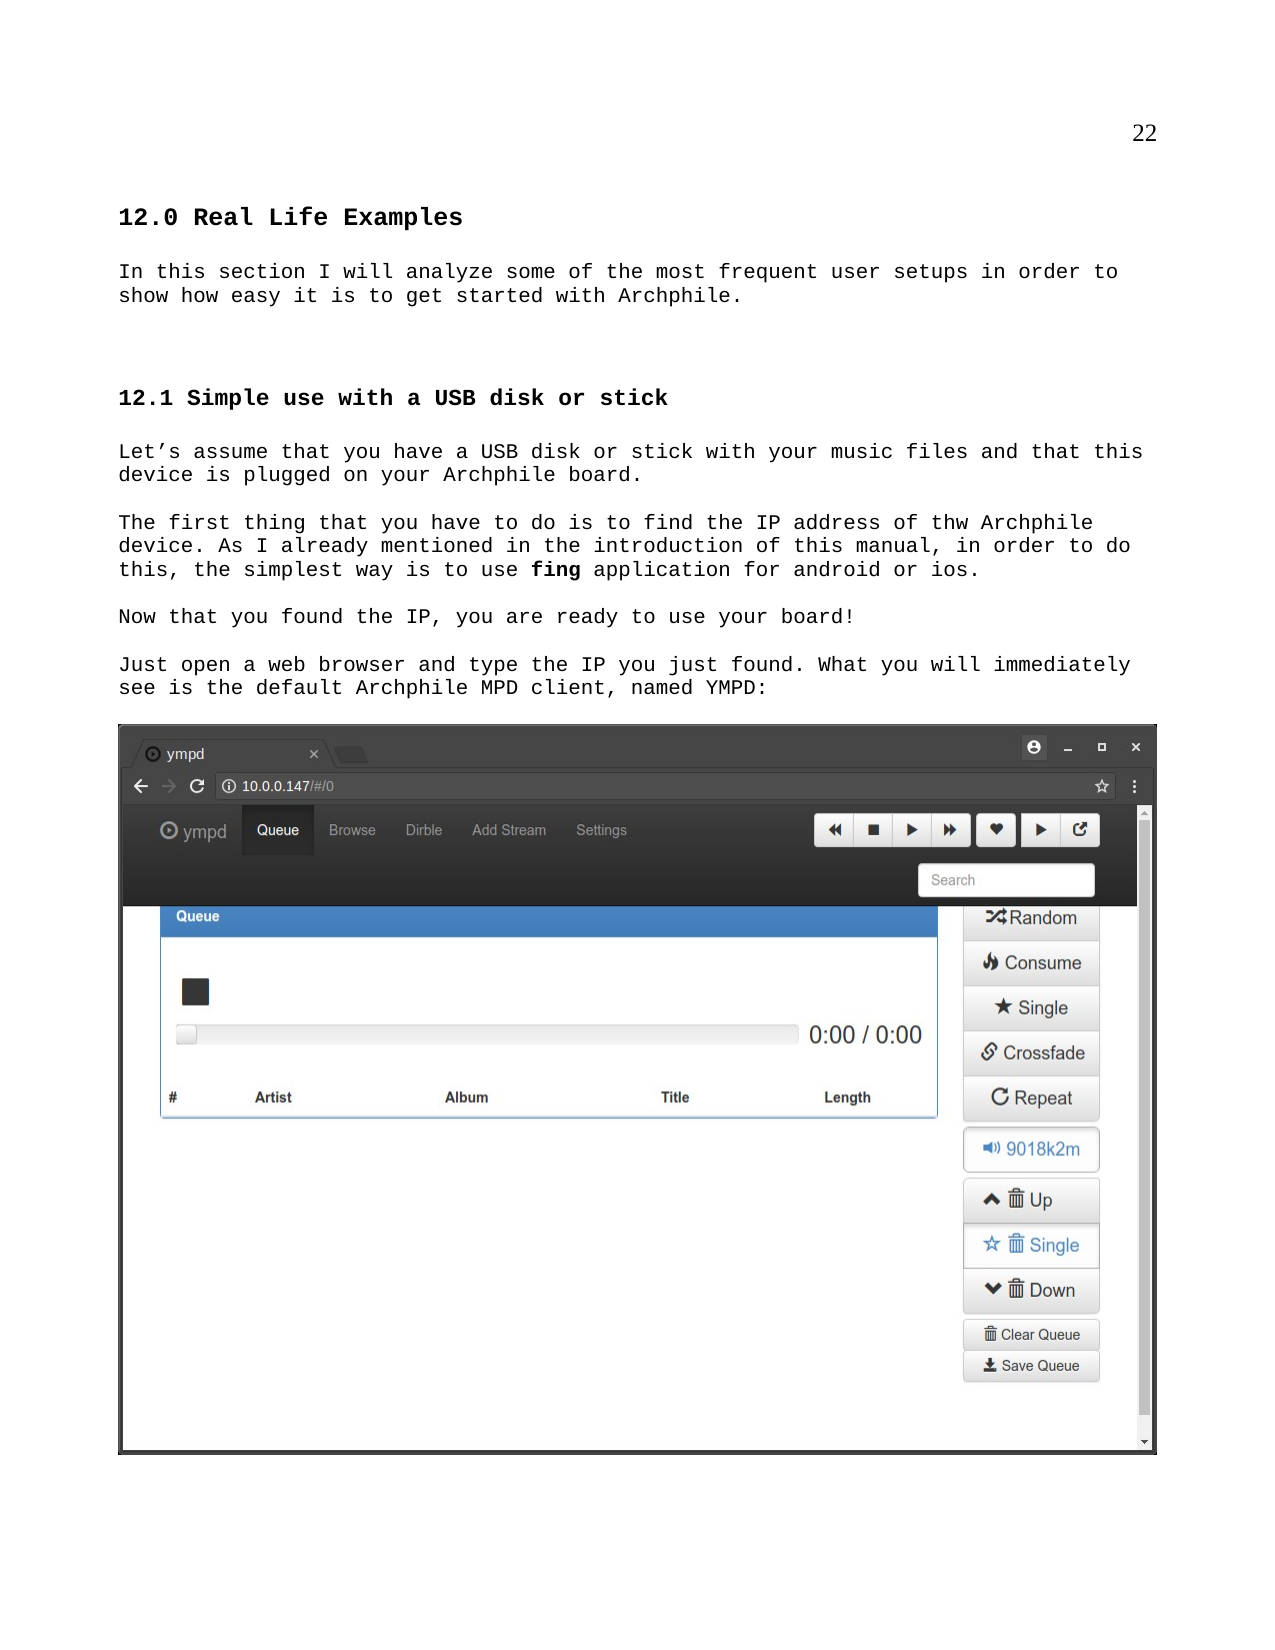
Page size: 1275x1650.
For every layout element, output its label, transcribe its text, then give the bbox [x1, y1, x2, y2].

text 12.0 Real Life Examples [118, 205, 1157, 233]
text Let’s assume that you have a USB disk or stick with your music files and that this device is plugged οn your Archphile board. [118, 441, 1157, 488]
text Now that you found the IP, you are ready to use your board! [118, 606, 1157, 630]
picture [118, 724, 1157, 1455]
text The first thing that you have to do is to find the IP address of thw Archphile device. As I already mentioned in the introduction of this manual, in order to do this, the simplest way is to use fing application for android or ios. [118, 512, 1157, 583]
text Just open a web browser and type the IP you just found. What you will immediately see is the default Archphile MPD client, named YMPD: [118, 653, 1157, 701]
text In this section I will analyze some of the most frequent user setups in order to show how easy it is to get started with Archphile. [118, 261, 1157, 309]
text 12.1 Simple use with a USB disk or stick [118, 386, 1157, 412]
